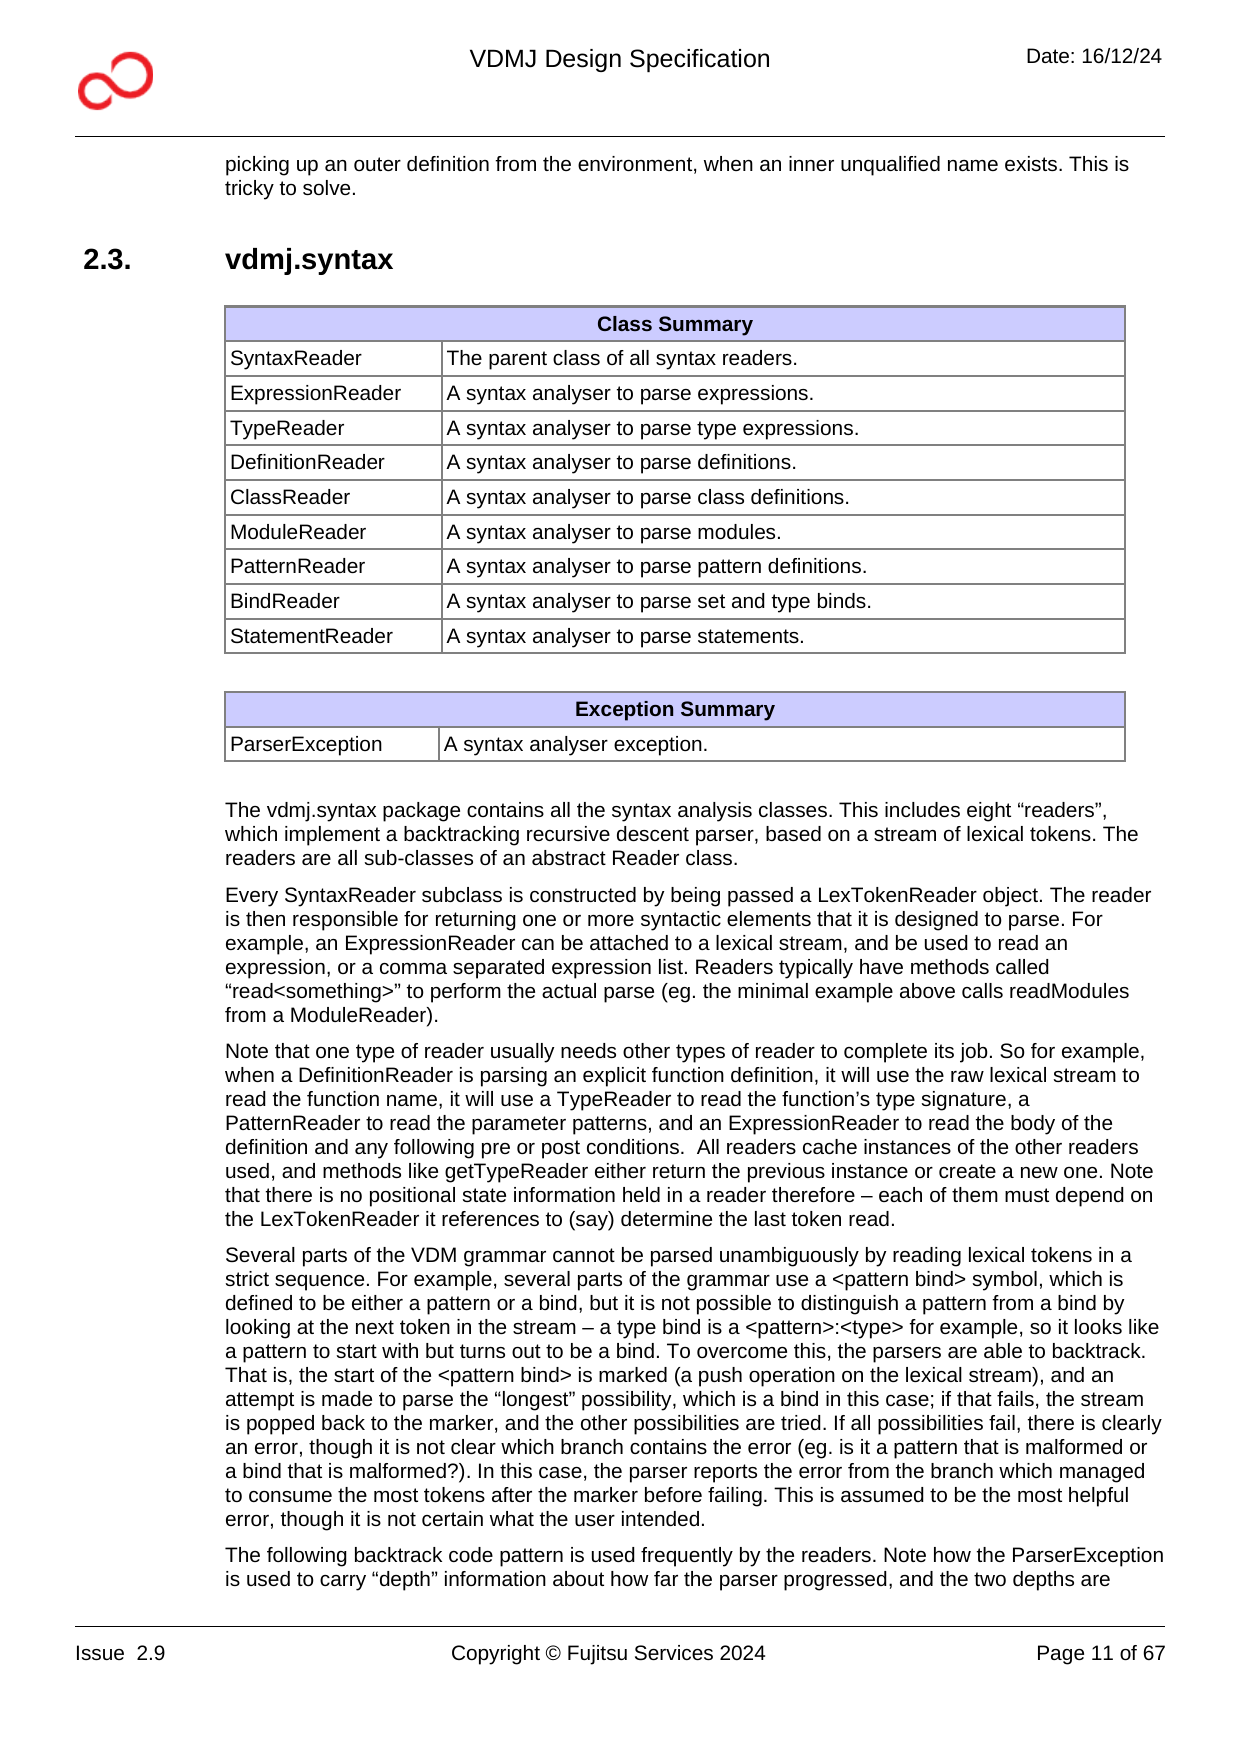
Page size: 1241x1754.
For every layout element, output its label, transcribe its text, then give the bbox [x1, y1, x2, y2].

table_cell A syntax analyser to parse definitions. [443, 446, 1124, 479]
table_cell A syntax analyser exception. [440, 728, 1124, 760]
table_cell StatementReader [226, 620, 441, 652]
table_cell A syntax analyser to parse type expressions. [443, 412, 1124, 444]
text Every SyntaxReader subclass is constructed by being passed a LexTokenReader object. The reader is then responsible for returning one or more syntactic elements that it is designed to parse. For example, an ExpressionReader can be attached to a lexical stream, and be used to read an expression, or a comma separated expression list. Readers typically have methods called “read<something>” to perform the actual parse (eg. the minimal example above calls readModules from a ModuleReader). [225, 883, 1165, 1027]
table_cell ClassReader [226, 481, 441, 513]
table_cell A syntax analyser to parse modules. [443, 516, 1124, 548]
text picking up an outer definition from the environment, when an inner unqualified name exists. This is tricky to solve. [225, 152, 1165, 200]
subtitle vdmj.syntax [75, 243, 1165, 275]
table_cell A syntax analyser to parse pattern definitions. [443, 550, 1124, 583]
table_cell TypeReader [226, 412, 441, 444]
table_header Exception Summary [226, 693, 1124, 726]
table_header Class Summary [226, 308, 1124, 340]
picture [78, 44, 153, 120]
table_cell BindReader [226, 585, 441, 618]
table_cell A syntax analyser to parse expressions. [443, 377, 1124, 409]
table_cell DefinitionReader [226, 446, 441, 479]
table_cell PatternReader [226, 550, 441, 583]
text The following backtrack code pattern is used frequently by the readers. Note how the ParserException is used to carry “depth” information about how far the parser progressed, and the two depths are [225, 1543, 1165, 1591]
table_cell A syntax analyser to parse statements. [443, 620, 1124, 652]
table_cell A syntax analyser to parse set and type binds. [443, 585, 1124, 618]
table_cell A syntax analyser to parse class definitions. [443, 481, 1124, 513]
text Several parts of the VDM grammar cannot be parsed unambiguously by reading lexical tokens in a strict sequence. For example, several parts of the grammar use a <pattern bind> symbol, which is defined to be either a pattern or a bind, but it is not possible to distinguish a pattern from a bind by looking at the next token in the stream – a type bind is a <pattern>:<type> for example, so it looks like a pattern to start with but turns out to be a bind. To overcome this, the parsers are able to backtrack. That is, the start of the <pattern bind> is marked (a push operation on the lexical stream), and an attempt is made to parse the “longest” possibility, which is a bind in this case; if that fails, the stream is popped back to the marker, and the other possibilities are tried. If all possibilities fail, there is clearly an error, though it is not clear which branch contains the error (eg. is it a pattern that is malformed or a bind that is malformed?). In this case, the parser reports the error from the branch which managed to consume the most tokens after the marker before failing. This is assumed to be the most helpful error, though it is not certain what the user intended. [225, 1243, 1165, 1531]
table_cell ModuleReader [226, 516, 441, 548]
text The vdmj.syntax package contains all the syntax analysis classes. This includes eight “readers”, which implement a backtracking recursive descent parser, based on a stream of lexical tokens. The readers are all sub-classes of an abstract Reader class. [225, 799, 1165, 871]
table_cell SyntaxReader [226, 342, 441, 375]
table_cell The parent class of all syntax readers. [443, 342, 1124, 375]
table_cell ParserException [226, 728, 438, 760]
text Note that one type of reader usually needs other types of reader to complete its job. So for example, when a DefinitionReader is parsing an explicit function definition, it will use the raw lexical stream to read the function name, it will use a TypeReader to read the function’s type signature, a PatternReader to read the parameter patterns, and an ExpressionReader to read the body of the definition and any following pre or post conditions. All readers cache instances of the other readers used, and methods like getTypeReader either return the previous instance or create a new one. Note that there is no positional state information held in a reader therefore – each of them must depend on the LexTokenReader it references to (say) determine the last token read. [225, 1039, 1165, 1231]
table_cell ExpressionReader [226, 377, 441, 409]
